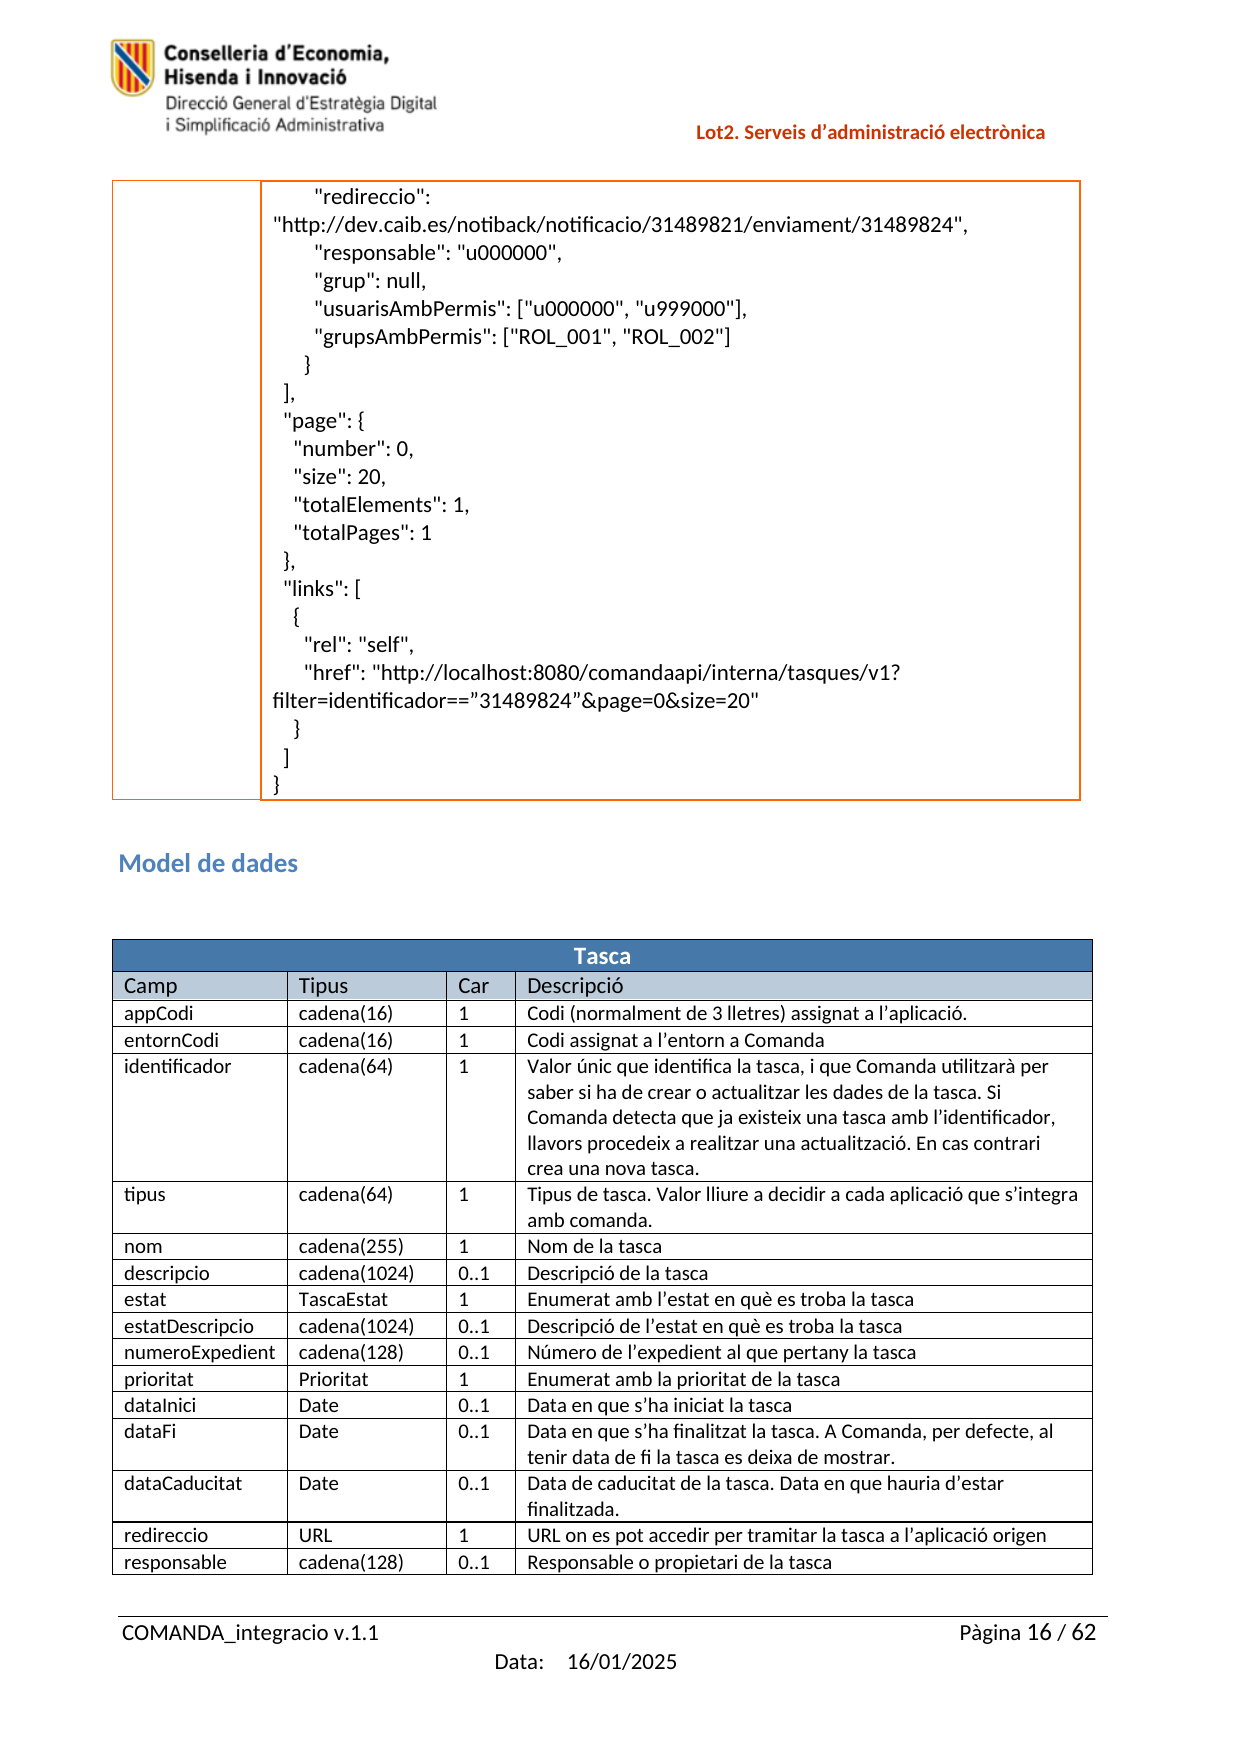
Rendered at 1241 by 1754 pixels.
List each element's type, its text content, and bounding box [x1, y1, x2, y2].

table_cell dataCaducitat [113, 1471, 287, 1521]
table_cell dataFi [113, 1419, 287, 1469]
table_cell [113, 181, 260, 799]
table_cell URL on es pot accedir per tramitar la tasca a l’aplicació origen [516, 1523, 1092, 1548]
table_cell cadena(128) [288, 1549, 446, 1574]
picture [100, 26, 467, 156]
table_cell Date [288, 1419, 446, 1469]
table_cell Responsable o propietari de la tasca [516, 1549, 1092, 1574]
table_cell Enumerat amb la prioritat de la tasca [516, 1366, 1092, 1391]
table_cell cadena(64) [288, 1054, 446, 1181]
table_cell 1 [447, 1182, 515, 1232]
table_cell Valor únic que identifica la tasca, i que Comanda utilitzarà per saber si ha de crear o actualitzar les dades de la tasca. Si Comanda detecta que ja existeix una tasca amb l’identificador, llavors procedeix a realitzar una actualització. En cas contrari crea una nova tasca. [516, 1054, 1092, 1181]
table_cell Date [288, 1392, 446, 1418]
table_cell 0..1 [447, 1339, 515, 1365]
table_cell Codi assignat a l’entorn a Comanda [516, 1027, 1092, 1052]
table_cell tipus [113, 1182, 287, 1232]
table_cell cadena(16) [288, 1027, 446, 1052]
table_cell cadena(1024) [288, 1313, 446, 1338]
table_cell Date [288, 1471, 446, 1521]
table_cell Car [447, 972, 515, 999]
table_cell estat [113, 1286, 287, 1312]
table_cell 0..1 [447, 1392, 515, 1418]
table_cell estatDescripcio [113, 1313, 287, 1338]
table_cell Prioritat [288, 1366, 446, 1391]
table_cell Descripció de l’estat en què es troba la tasca [516, 1313, 1092, 1338]
table_header Tasca [113, 940, 1092, 971]
table_cell URL [288, 1523, 446, 1548]
table_cell cadena(255) [288, 1234, 446, 1259]
table_cell 0..1 [447, 1549, 515, 1574]
table_cell 0..1 [447, 1260, 515, 1285]
table_cell Data de caducitat de la tasca. Data en que hauria d’estar finalitzada. [516, 1471, 1092, 1521]
table_cell identificador [113, 1054, 287, 1181]
table_cell redireccio [113, 1523, 287, 1548]
table_cell 1 [447, 1234, 515, 1259]
table_cell 1 [447, 1523, 515, 1548]
table_cell Descripció de la tasca [516, 1260, 1092, 1285]
table_cell 1 [447, 1366, 515, 1391]
table_cell cadena(1024) [288, 1260, 446, 1285]
table_cell cadena(64) [288, 1182, 446, 1232]
table_cell descripcio [113, 1260, 287, 1285]
table_cell 0..1 [447, 1313, 515, 1338]
table_cell 0..1 [447, 1419, 515, 1469]
table_cell Descripció [516, 972, 1092, 999]
table_cell Data en que s’ha finalitzat la tasca. A Comanda, per defecte, al tenir data de fi la tasca es deixa de mostrar. [516, 1419, 1092, 1469]
subtitle Model de dades [118, 846, 1122, 879]
table_cell 1 [447, 1001, 515, 1026]
table_cell Tipus [288, 972, 446, 999]
table_cell dataInici [113, 1392, 287, 1418]
table_cell cadena(128) [288, 1339, 446, 1365]
table_cell Nom de la tasca [516, 1234, 1092, 1259]
table_cell Camp [113, 972, 287, 999]
table_cell TascaEstat [288, 1286, 446, 1312]
table_cell Data en que s’ha iniciat la tasca [516, 1392, 1092, 1418]
table_cell prioritat [113, 1366, 287, 1391]
table_cell Tipus de tasca. Valor lliure a decidir a cada aplicació que s’integra amb comanda. [516, 1182, 1092, 1232]
table_cell Enumerat amb l’estat en què es troba la tasca [516, 1286, 1092, 1312]
table_cell "redireccio": "http://dev.caib.es/notiback/notificacio/31489821/enviament/31489824", "responsable": "u000000", "grup": null, "usuarisAmbPermis": ["u000000", "u999000"], "grupsAmbPermis": ["ROL_001", "ROL_002"] } ], "page": { "number": 0, "size": 20, "totalElements": 1, "totalPages": 1 }, "links": [ { "rel": "self", "href": "http://localhost:8080/comandaapi/interna/tasques/v1?filter=identificador==”31489824”&page=0&size=20" } ] } [262, 182, 1079, 799]
table_cell numeroExpedient [113, 1339, 287, 1365]
table_cell 1 [447, 1286, 515, 1312]
table_cell Codi (normalment de 3 lletres) assignat a l’aplicació. [516, 1001, 1092, 1026]
table_cell 1 [447, 1054, 515, 1181]
table_cell Número de l’expedient al que pertany la tasca [516, 1339, 1092, 1365]
table_cell entornCodi [113, 1027, 287, 1052]
table_cell 1 [447, 1027, 515, 1052]
table_cell 0..1 [447, 1471, 515, 1521]
table_cell cadena(16) [288, 1001, 446, 1026]
table_cell nom [113, 1234, 287, 1259]
table_cell responsable [113, 1549, 287, 1574]
table_cell appCodi [113, 1001, 287, 1026]
